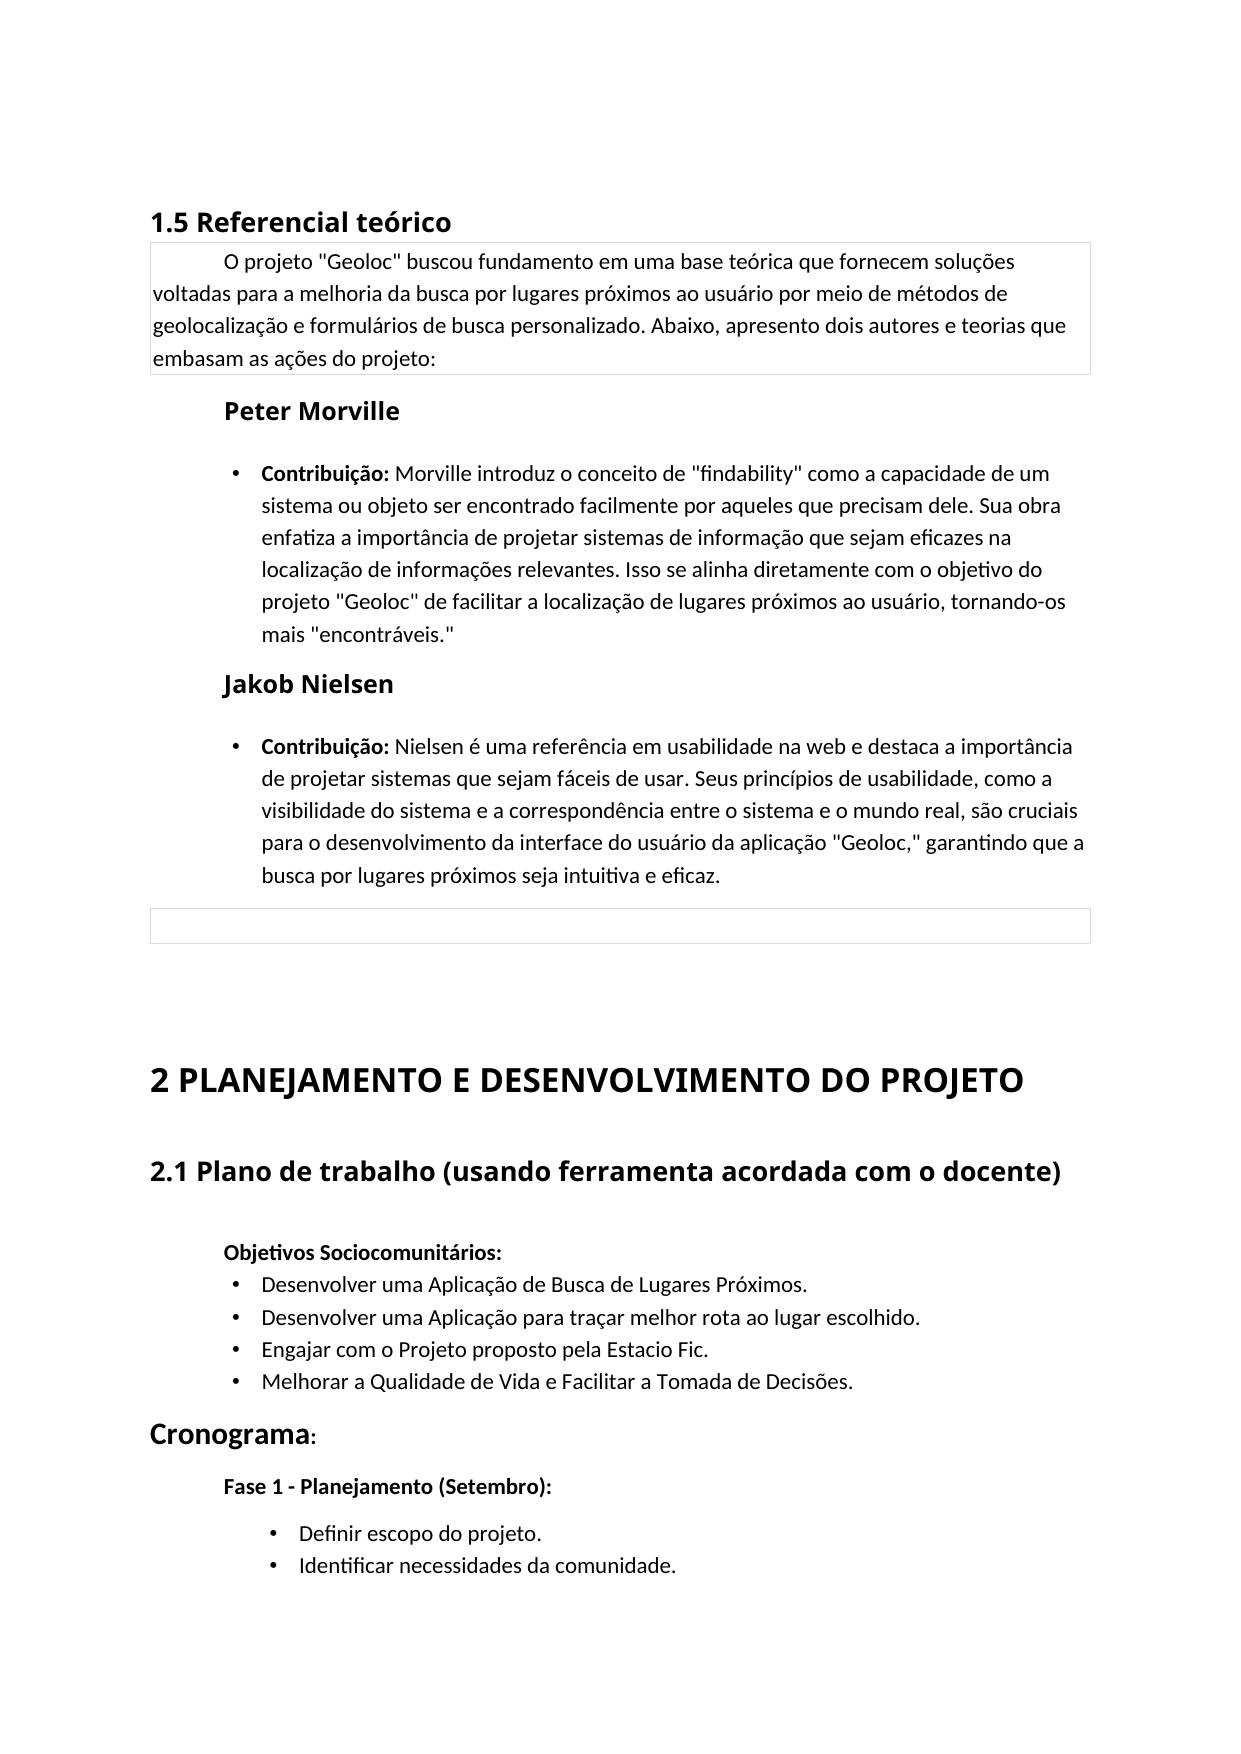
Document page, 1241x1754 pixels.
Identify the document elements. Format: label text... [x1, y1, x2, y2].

list Melhorar a Qualidade de Vida e Facilitar a Tomada de Decisões. [232, 1367, 1090, 1395]
text Fase 1 - Planejamento (Setembro): [150, 1472, 1090, 1500]
list Desenvolver uma Aplicação para traçar melhor rota ao lugar escolhido. [232, 1303, 1090, 1331]
list Desenvolver uma Aplicação de Busca de Lugares Próximos. [232, 1270, 1090, 1298]
list Contribuição: Morville introduz o conceito de "findability" como a capacidade de um sistema ou objeto ser encontrado facilmente por aqueles que precisam dele. Sua obra enfatiza a importância de projetar sistemas de informação que sejam eficazes na localização de informações relevantes. Isso se alinha diretamente com o objetivo do projeto "Geoloc" de facilitar a localização de lugares próximos ao usuário, tornando-os mais "encontráveis." [232, 459, 1090, 648]
list Identificar necessidades da comunidade. [269, 1551, 1090, 1579]
text Cronograma: [150, 1414, 1090, 1452]
subtitle 1.5 Referencial teórico [150, 203, 1090, 240]
subtitle 2.1 Plano de trabalho (usando ferramenta acordada com o docente) [150, 1153, 1090, 1190]
text Objetivos Sociocomunitários: [150, 1238, 1090, 1266]
subtitle Peter Morville [150, 393, 1090, 427]
subtitle Jakob Nielsen [150, 666, 1090, 701]
list Contribuição: Nielsen é uma referência em usabilidade na web e destaca a importância de projetar sistemas que sejam fáceis de usar. Seus princípios de usabilidade, como a visibilidade do sistema e a correspondência entre o sistema e o mundo real, são cruciais para o desenvolvimento da interface do usuário da aplicação "Geoloc," garantindo que a busca por lugares próximos seja intuitiva e eficaz. [232, 732, 1090, 889]
text O projeto "Geoloc" buscou fundamento em uma base teórica que fornecem soluções voltadas para a melhoria da busca por lugares próximos ao usuário por meio de métodos de geolocalização e formulários de busca personalizado. Abaixo, apresento dois autores e teorias que embasam as ações do projeto: [151, 243, 1090, 374]
list Definir escopo do projeto. [269, 1519, 1090, 1547]
list Engajar com o Projeto proposto pela Estacio Fic. [232, 1335, 1090, 1363]
subtitle 2 PLANEJAMENTO E DESENVOLVIMENTO DO PROJETO [150, 1057, 1090, 1103]
